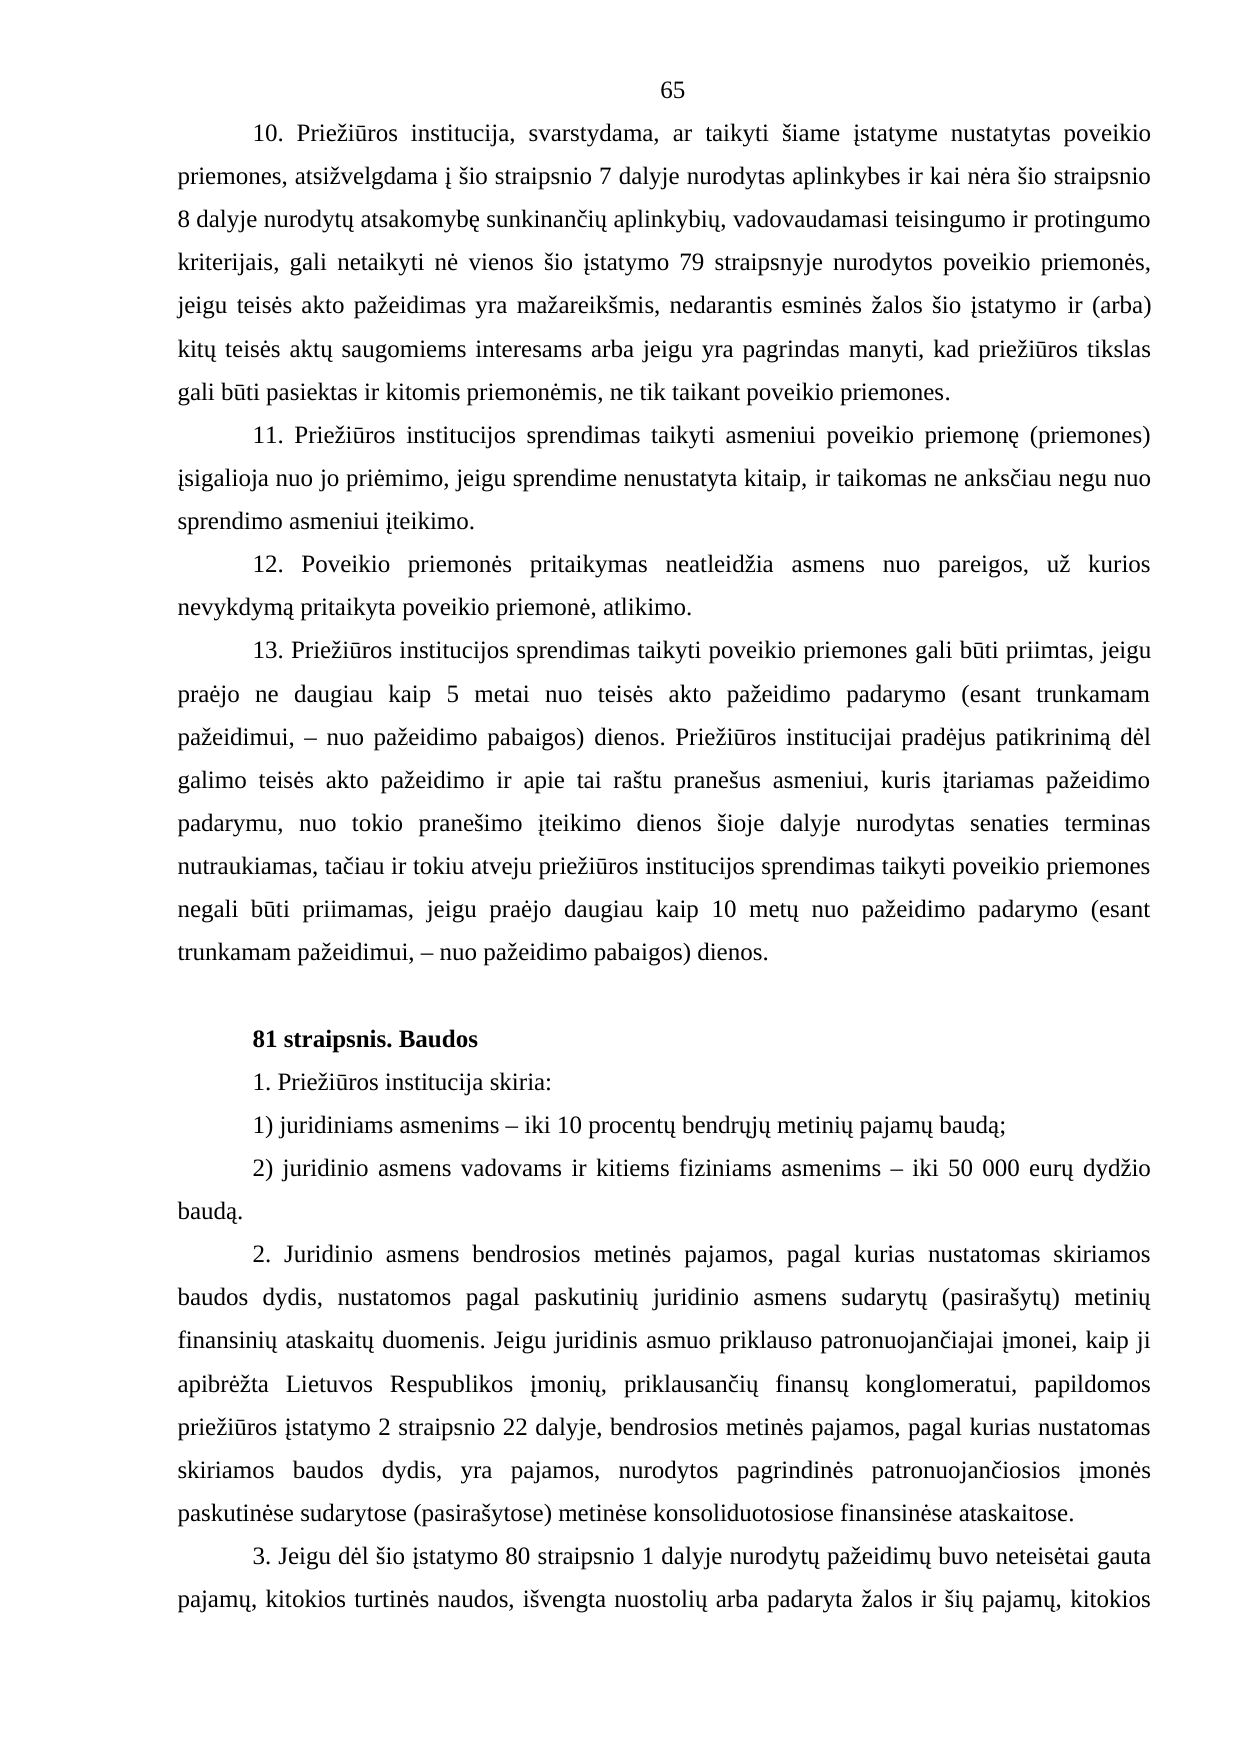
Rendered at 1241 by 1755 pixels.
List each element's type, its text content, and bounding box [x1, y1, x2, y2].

text 11. Priežiūros institucijos sprendimas taikyti asmeniui poveikio priemonę (priemones) įsigalioja nuo jo priėmimo, jeigu sprendime nenustatyta kitaip, ir taikomas ne anksčiau negu nuo sprendimo asmeniui įteikimo. [177, 420, 1152, 535]
text 12. Poveikio priemonės pritaikymas neatleidžia asmens nuo pareigos, už kurios nevykdymą pritaikyta poveikio priemonė, atlikimo. [177, 549, 1152, 621]
text 81 straipsnis. Baudos [177, 1024, 1152, 1052]
text 10. Priežiūros institucija, svarstydama, ar taikyti šiame įstatyme nustatytas poveikio priemones, atsižvelgdama į šio straipsnio 7 dalyje nurodytas aplinkybes ir kai nėra šio straipsnio 8 dalyje nurodytų atsakomybę sunkinančių aplinkybių, vadovaudamasi teisingumo ir protingumo kriterijais, gali netaikyti nė vienos šio įstatymo 79 straipsnyje nurodytos poveikio priemonės, jeigu teisės akto pažeidimas yra mažareikšmis, nedarantis esminės žalos šio įstatymo ir (arba) kitų teisės aktų saugomiems interesams arba jeigu yra pagrindas manyti, kad priežiūros tikslas gali būti pasiektas ir kitomis priemonėmis, ne tik taikant poveikio priemones. [177, 118, 1152, 406]
text 13. Priežiūros institucijos sprendimas taikyti poveikio priemones gali būti priimtas, jeigu praėjo ne daugiau kaip 5 metai nuo teisės akto pažeidimo padarymo (esant trunkamam pažeidimui, – nuo pažeidimo pabaigos) dienos. Priežiūros institucijai pradėjus patikrinimą dėl galimo teisės akto pažeidimo ir apie tai raštu pranešus asmeniui, kuris įtariamas pažeidimo padarymu, nuo tokio pranešimo įteikimo dienos šioje dalyje nurodytas senaties terminas nutraukiamas, tačiau ir tokiu atveju priežiūros institucijos sprendimas taikyti poveikio priemones negali būti priimamas, jeigu praėjo daugiau kaip 10 metų nuo pažeidimo padarymo (esant trunkamam pažeidimui, – nuo pažeidimo pabaigos) dienos. [177, 636, 1152, 966]
text 2) juridinio asmens vadovams ir kitiems fiziniams asmenims – iki 50 000 eurų dydžio baudą. [177, 1153, 1152, 1225]
text 1. Priežiūros institucija skiria: [177, 1067, 1152, 1096]
text 2. Juridinio asmens bendrosios metinės pajamos, pagal kurias nustatomas skiriamos baudos dydis, nustatomos pagal paskutinių juridinio asmens sudarytų (pasirašytų) metinių finansinių ataskaitų duomenis. Jeigu juridinis asmuo priklauso patronuojančiajai įmonei, kaip ji apibrėžta Lietuvos Respublikos įmonių, priklausančių finansų konglomeratui, papildomos priežiūros įstatymo 2 straipsnio 22 dalyje, bendrosios metinės pajamos, pagal kurias nustatomas skiriamos baudos dydis, yra pajamos, nurodytos pagrindinės patronuojančiosios įmonės paskutinėse sudarytose (pasirašytose) metinėse konsoliduotosiose finansinėse ataskaitose. [177, 1239, 1152, 1527]
text 3. Jeigu dėl šio įstatymo 80 straipsnio 1 dalyje nurodytų pažeidimų buvo neteisėtai gauta pajamų, kitokios turtinės naudos, išvengta nuostolių arba padaryta žalos ir šių pajamų, kitokios [177, 1541, 1152, 1613]
text 1) juridiniams asmenims – iki 10 procentų bendrųjų metinių pajamų baudą; [177, 1110, 1152, 1139]
